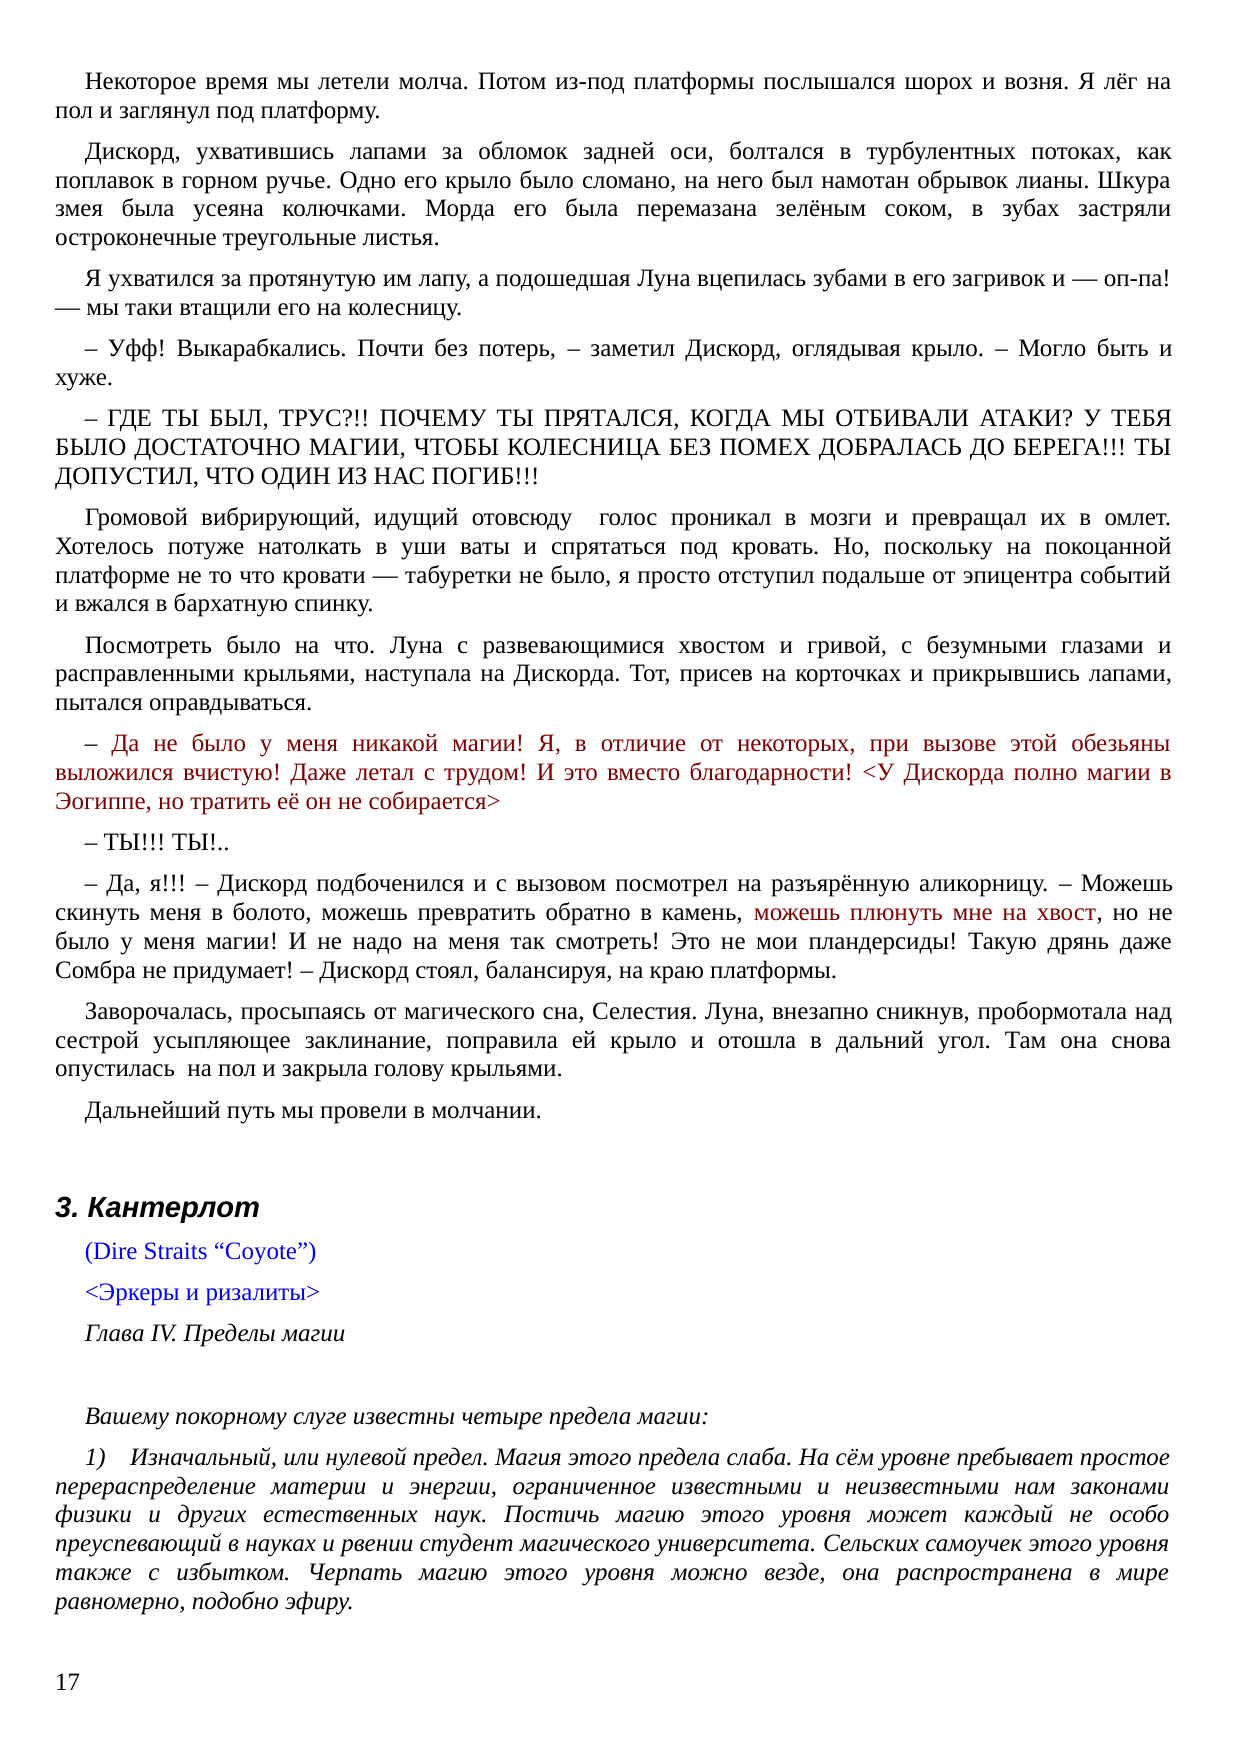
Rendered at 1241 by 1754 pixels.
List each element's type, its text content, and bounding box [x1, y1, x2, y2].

text Дискорд, ухватившись лапами за обломок задней оси, болтался в турбулентных потоках, как поплавок в горном ручье. Одно его крыло было сломано, на него был намотан обрывок лианы. Шкура змея была усеяна колючками. Морда его была перемазана зелёным соком, в зубах застряли остроконечные треугольные листья. [55, 136, 1173, 251]
text Некоторое время мы летели молча. Потом из-под платформы послышался шорох и возня. Я лёг на пол и заглянул под платформу. [55, 66, 1173, 123]
text Посмотреть было на что. Луна с развевающимися хвостом и гривой, с безумными глазами и расправленными крыльями, наступала на Дискорда. Тот, присев на корточках и прикрывшись лапами, пытался оправдываться. [55, 630, 1173, 716]
text – ТЫ!!! ТЫ!.. [55, 827, 1173, 856]
text – Да, я!!! – Дискорд подбоченился и с вызовом посмотрел на разъярённую аликорницу. – Можешь скинуть меня в болото, можешь превратить обратно в камень, можешь плюнуть мне на хвост, но не было у меня магии! И не надо на меня так смотреть! Это не мои пландерсиды! Такую дрянь даже Сомбра не придумает! – Дискорд стоял, балансируя, на краю платформы. [55, 868, 1173, 983]
text (Dire Straits “Coyote”) [55, 1236, 1173, 1264]
text – ГДЕ ТЫ БЫЛ, ТРУС?!! ПОЧЕМУ ТЫ ПРЯТАЛСЯ, КОГДА МЫ ОТБИВАЛИ АТАКИ? У ТЕБЯ БЫЛО ДОСТАТОЧНО МАГИИ, ЧТОБЫ КОЛЕСНИЦА БЕЗ ПОМЕХ ДОБРАЛАСЬ ДО БЕРЕГА!!! ТЫ ДОПУСТИЛ, ЧТО ОДИН ИЗ НАС ПОГИБ!!! [55, 403, 1173, 490]
text Глава IV. Пределы магии [55, 1318, 1173, 1347]
text – Уфф! Выкарабкались. Почти без потерь, – заметил Дискорд, оглядывая крыло. – Могло быть и хуже. [55, 333, 1173, 391]
text Громовой вибрирующий, идущий отовсюду голос проникал в мозги и превращал их в омлет. Хотелось потуже натолкать в уши ваты и спрятаться под кровать. Но, поскольку на покоцанной платформе не то что кровати — табуретки не было, я просто отступил подальше от эпицентра событий и вжался в бархатную спинку. [55, 502, 1173, 617]
text Заворочалась, просыпаясь от магического сна, Селестия. Луна, внезапно сникнув, пробормотала над сестрой усыпляющее заклинание, поправила ей крыло и отошла в дальний угол. Там она снова опустилась на пол и закрыла голову крыльями. [55, 996, 1173, 1082]
subtitle 3. Кантерлот [55, 1190, 1173, 1223]
text <Эркеры и ризалиты> [55, 1277, 1173, 1306]
text – Да не было у меня никакой магии! Я, в отличие от некоторых, при вызове этой обезьяны выложился вчистую! Даже летал с трудом! И это вместо благодарности! <У Дискорда полно магии в Эогиппе, но тратить её он не собирается> [55, 728, 1173, 815]
text Вашему покорному слуге известны четыре предела магии: [55, 1401, 1173, 1429]
text Я ухватился за протянутую им лапу, а подошедшая Луна вцепилась зубами в его загривок и — оп-па! — мы таки втащили его на колесницу. [55, 263, 1173, 321]
text Дальнейший путь мы провели в молчании. [55, 1095, 1173, 1123]
list Изначальный, или нулевой предел. Магия этого предела слаба. На сём уровне пребывает простое перераспределение материи и энергии, ограниченное известными и неизвестными нам законами физики и других естественных наук. Постичь магию этого уровня может каждый не особо преуспевающий в науках и рвении студент магического университета. Сельских самоучек этого уровня также с избытком. Черпать магию этого уровня можно везде, она распространена в мире равномерно, подобно эфиру. [55, 1442, 1173, 1614]
